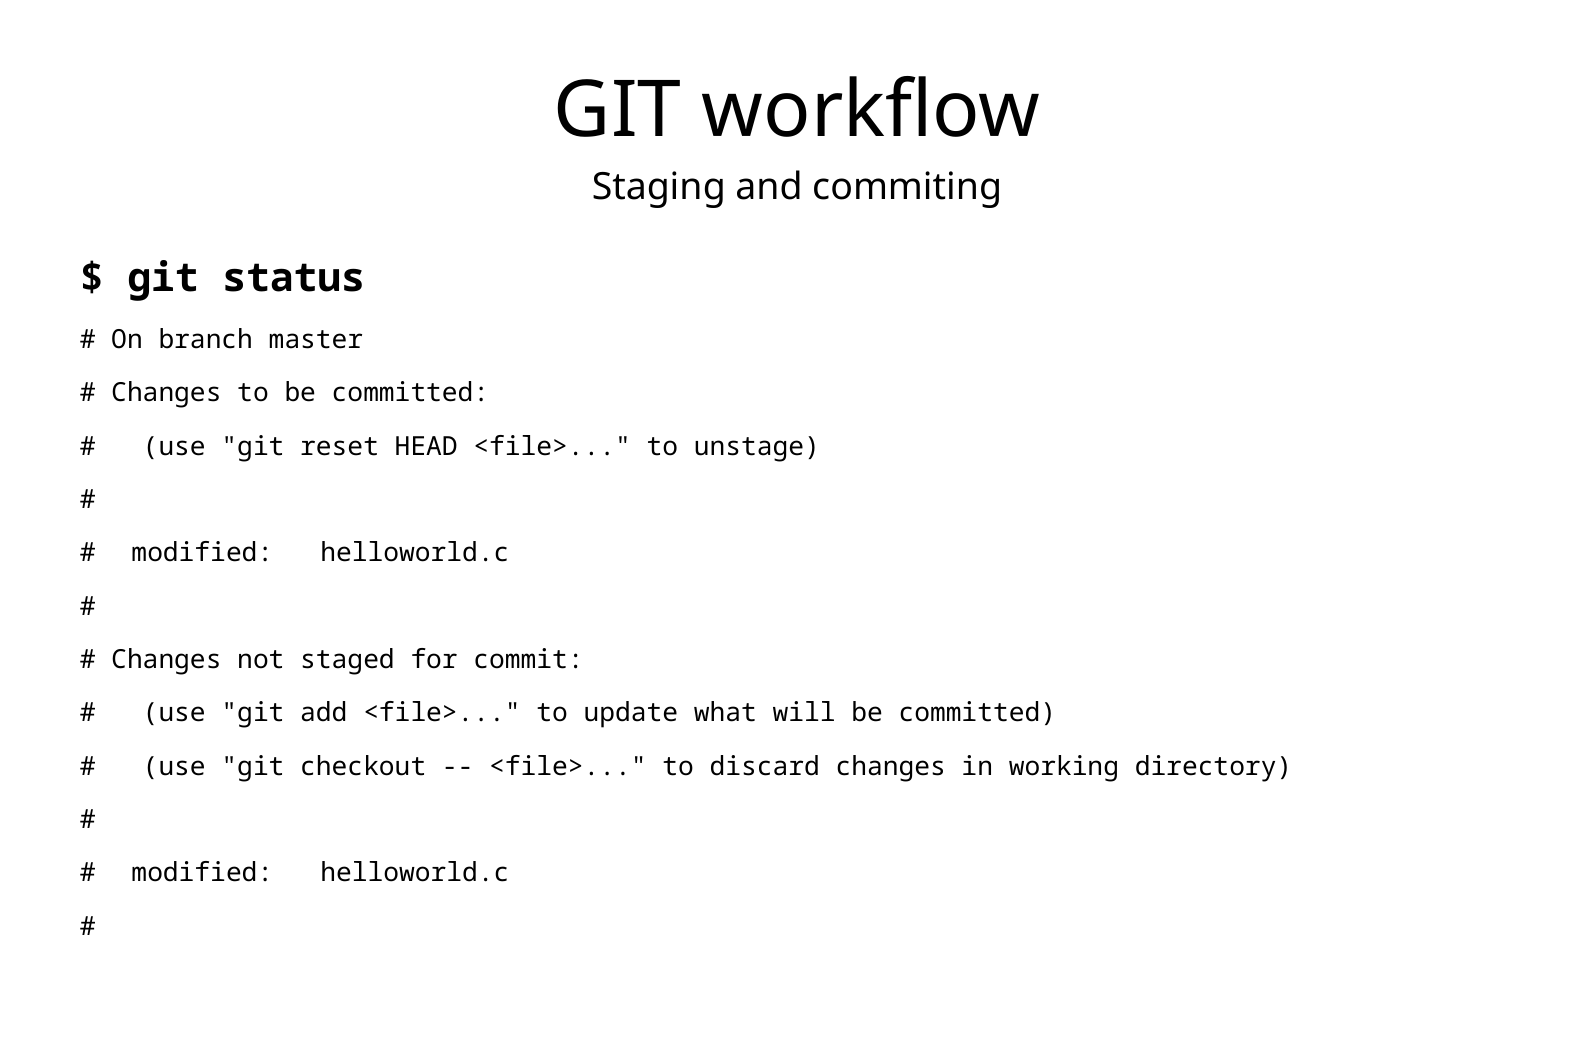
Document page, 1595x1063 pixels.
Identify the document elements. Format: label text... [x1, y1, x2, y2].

title GIT workflow Staging and commiting [79, 42, 1515, 220]
list $ git status # On branch master # Changes to be committed: # (use "git reset HEAD <file>..." to unstage) # # modified: helloworld.c # # Changes not staged for commit: # (use "git add <file>..." to update what will be committed) # (use "git checkout -- <file>..." to discard changes in working directory) # # modified: helloworld.c # [79, 248, 1515, 951]
